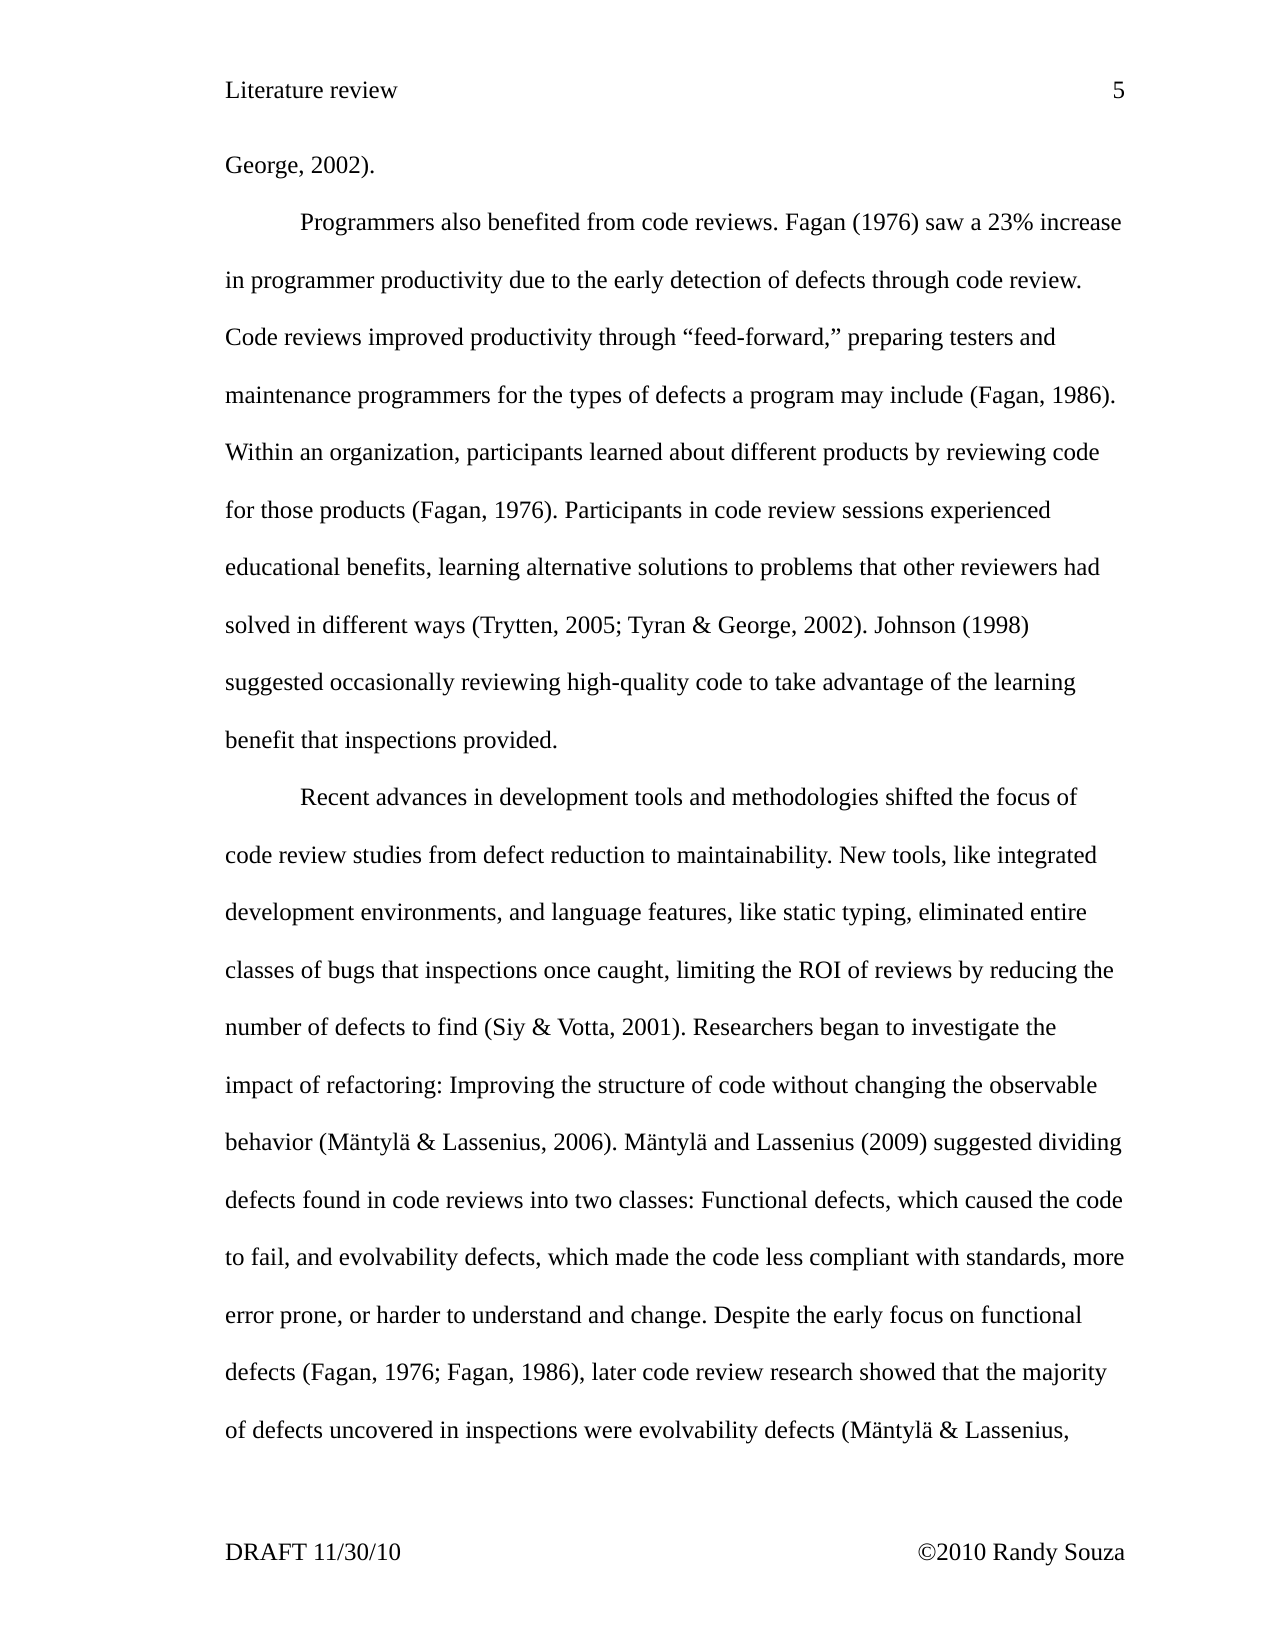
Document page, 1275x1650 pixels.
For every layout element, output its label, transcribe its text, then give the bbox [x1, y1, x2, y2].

text Recent advances in development tools and methodologies shifted the focus of code review studies from defect reduction to maintainability. New tools, like integrated development environments, and language features, like static typing, eliminated entire classes of bugs that inspections once caught, limiting the ROI of reviews by reducing the number of defects to find (Siy & Votta, 2001). Researchers began to investigate the impact of refactoring: Improving the structure of code without changing the observable behavior (Mäntylä & Lassenius, 2006). Mäntylä and Lassenius (2009) suggested dividing defects found in code reviews into two classes: Functional defects, which caused the code to fail, and evolvability defects, which made the code less compliant with standards, more error prone, or harder to understand and change. Despite the early focus on functional defects (Fagan, 1976; Fagan, 1986), later code review research showed that the majority of defects uncovered in inspections were evolvability defects (Mäntylä & Lassenius, [225, 782, 1125, 1444]
text George, 2002). [225, 150, 1125, 179]
text Programmers also benefited from code reviews. Fagan (1976) saw a 23% increase in programmer productivity due to the early detection of defects through code review. Code reviews improved productivity through “feed-forward,” preparing testers and maintenance programmers for the types of defects a program may include (Fagan, 1986). Within an organization, participants learned about different products by reviewing code for those products (Fagan, 1976). Participants in code review sessions experienced educational benefits, learning alternative solutions to problems that other reviewers had solved in different ways (Trytten, 2005; Tyran & George, 2002). Johnson (1998) suggested occasionally reviewing high-quality code to take advantage of the learning benefit that inspections provided. [225, 207, 1125, 754]
